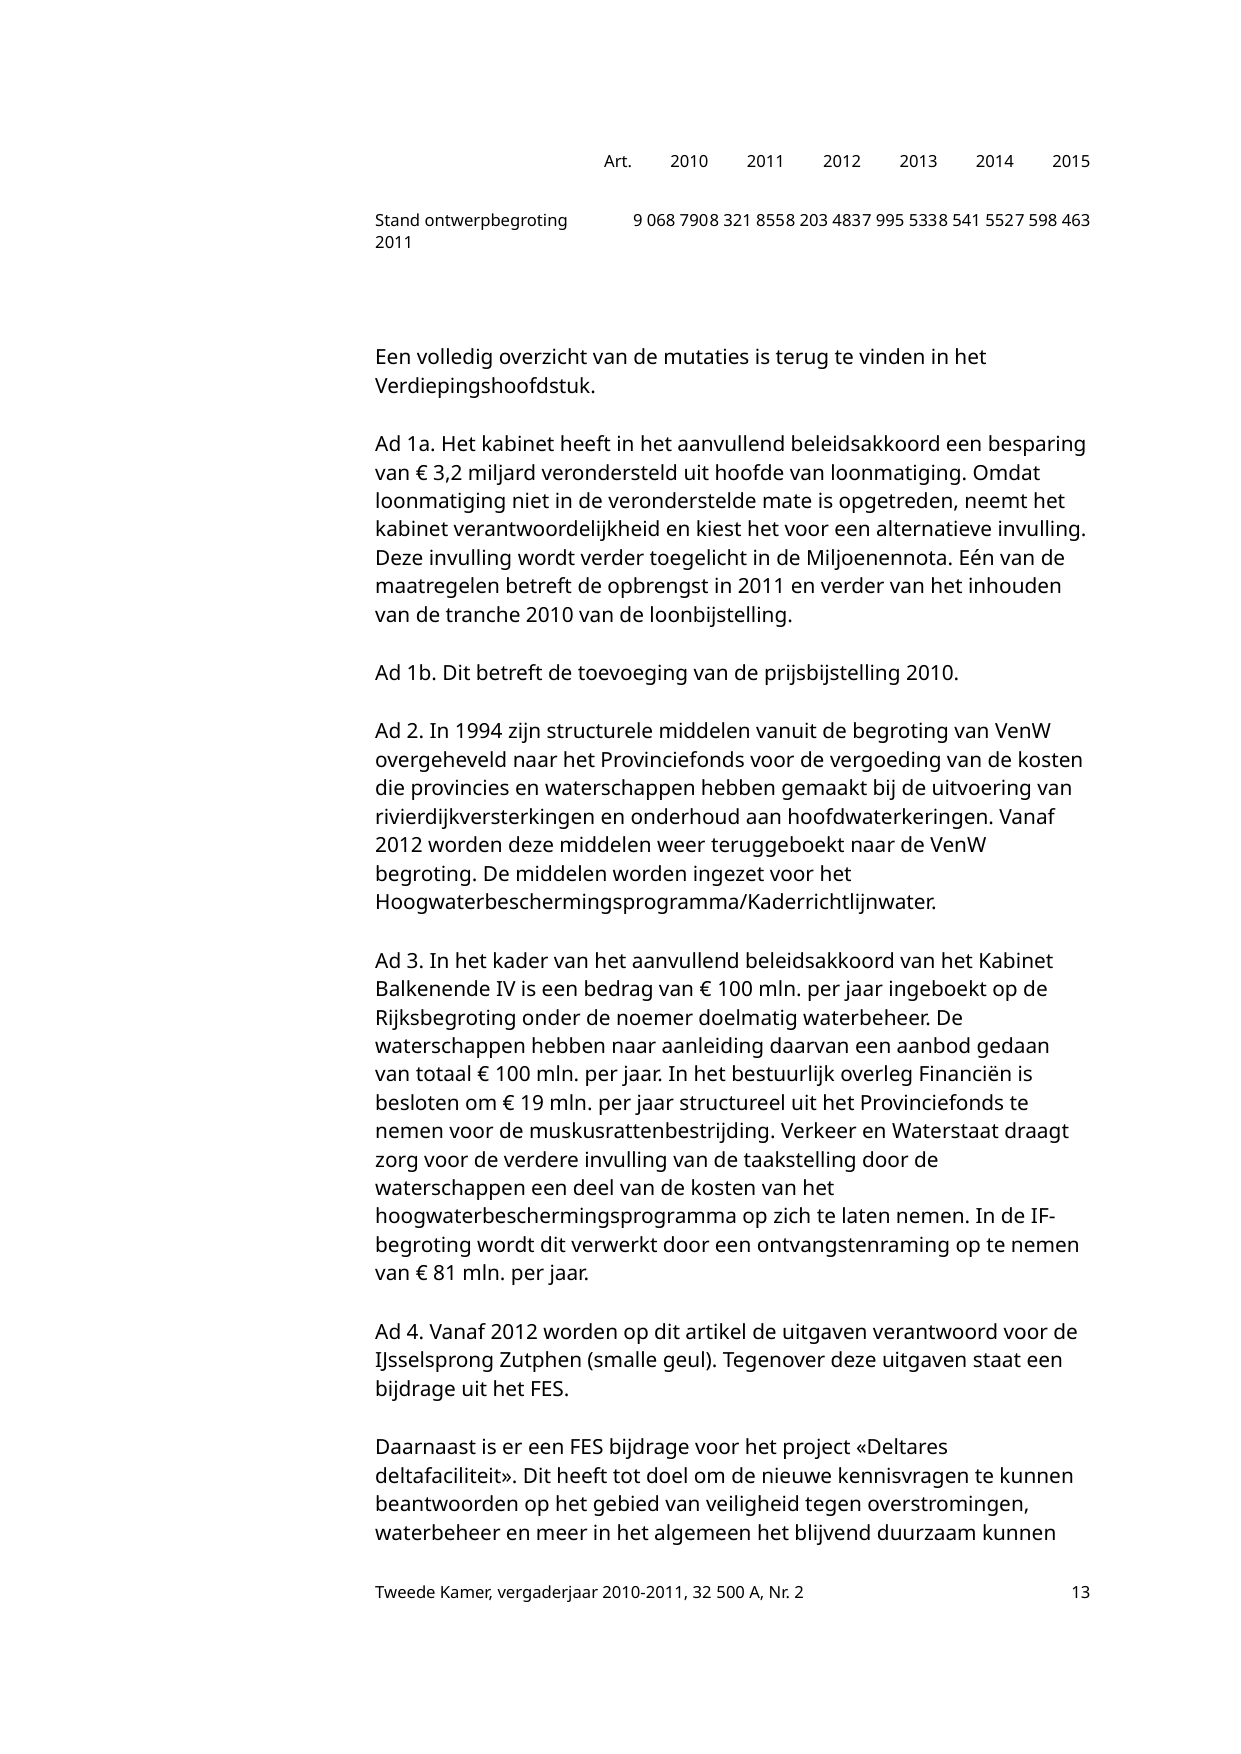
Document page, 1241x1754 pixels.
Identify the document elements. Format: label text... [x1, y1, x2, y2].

text Ad 2. In 1994 zijn structurele middelen vanuit de begroting van VenW overgeheveld naar het Provinciefonds voor de vergoeding van de kosten die provincies en waterschappen hebben gemaakt bij de uitvoering van rivierdijkversterkingen en onderhoud aan hoofdwaterkeringen. Vanaf 2012 worden deze middelen weer teruggeboekt naar de VenW begroting. De middelen worden ingezet voor het Hoogwaterbeschermingsprogramma/Kaderrichtlijnwater. [375, 717, 1090, 916]
table_header 2014 [937, 150, 1014, 208]
text Ad 4. Vanaf 2012 worden op dit artikel de uitgaven verantwoord voor de IJsselsprong Zutphen (smalle geul). Tegenover deze uitgaven staat een bijdrage uit het FES. [375, 1317, 1090, 1402]
text Ad 1a. Het kabinet heeft in het aanvullend beleidsakkoord een besparing van € 3,2 miljard verondersteld uit hoofde van loonmatiging. Omdat loonmatiging niet in de veronderstelde mate is opgetreden, neemt het kabinet verantwoordelijkheid en kiest het voor een alternatieve invulling. Deze invulling wordt verder toegelicht in de Miljoenennota. Eén van de maatregelen betreft de opbrengst in 2011 en verder van het inhouden van de tranche 2010 van de loonbijstelling. [375, 429, 1090, 628]
table_cell 7 598 463 [1014, 209, 1090, 284]
table_header [410, 150, 590, 208]
table_header 2010 [632, 150, 708, 208]
table_cell 9 068 790 [632, 209, 708, 284]
table_cell Stand ontwerpbegroting 2011 [375, 209, 590, 284]
table_cell 8 321 855 [708, 209, 784, 284]
table_cell 8 541 552 [937, 209, 1014, 284]
table_header [375, 150, 410, 208]
table_cell [590, 209, 632, 284]
text Ad 3. In het kader van het aanvullend beleidsakkoord van het Kabinet Balkenende IV is een bedrag van € 100 mln. per jaar ingeboekt op de Rijksbegroting onder de noemer doelmatig waterbeheer. De waterschappen hebben naar aanleiding daarvan een aanbod gedaan van totaal € 100 mln. per jaar. In het bestuurlijk overleg Financiën is besloten om € 19 mln. per jaar structureel uit het Provinciefonds te nemen voor de muskusrattenbestrijding. Verkeer en Waterstaat draagt zorg voor de verdere invulling van de taakstelling door de waterschappen een deel van de kosten van het hoogwaterbeschermingsprogramma op zich te laten nemen. In de IF-begroting wordt dit verwerkt door een ontvangstenraming op te nemen van € 81 mln. per jaar. [375, 946, 1090, 1287]
text Daarnaast is er een FES bijdrage voor het project «Deltares deltafaciliteit». Dit heeft tot doel om de nieuwe kennisvragen te kunnen beantwoorden op het gebied van veiligheid tegen overstromingen, waterbeheer en meer in het algemeen het blijvend duurzaam kunnen [375, 1432, 1090, 1546]
table_header 2015 [1014, 150, 1090, 208]
table_header 2012 [785, 150, 861, 208]
table_cell 7 995 533 [861, 209, 937, 284]
text Ad 1b. Dit betreft de toevoeging van de prijsbijstelling 2010. [375, 658, 1090, 687]
table_cell 8 203 483 [785, 209, 861, 284]
table_header 2011 [708, 150, 784, 208]
text Een volledig overzicht van de mutaties is terug te vinden in het Verdiepingshoofdstuk. [375, 342, 1090, 399]
table_header 2013 [861, 150, 937, 208]
table_header Art. [590, 150, 632, 208]
